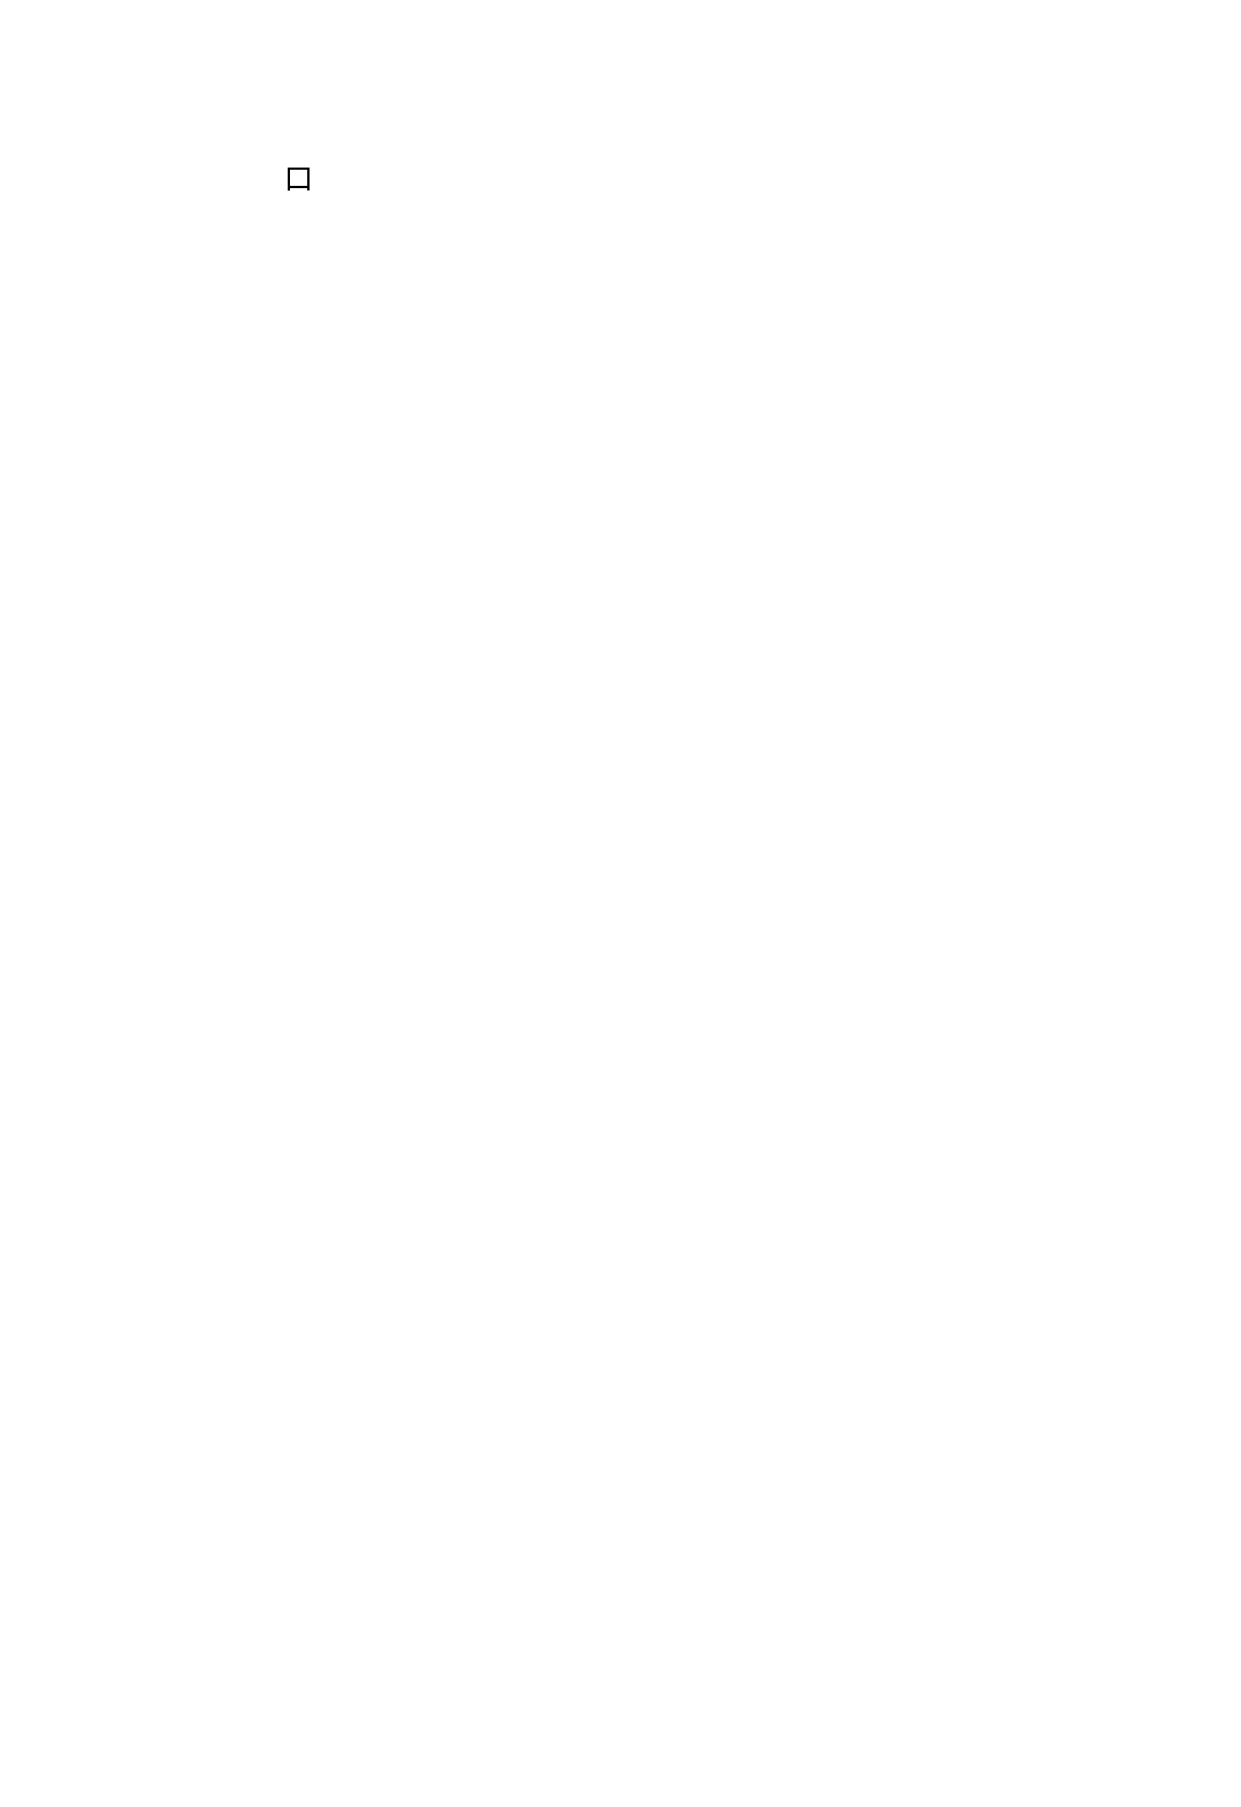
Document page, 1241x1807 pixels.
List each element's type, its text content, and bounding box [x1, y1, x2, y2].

text 口 [284, 156, 1107, 198]
